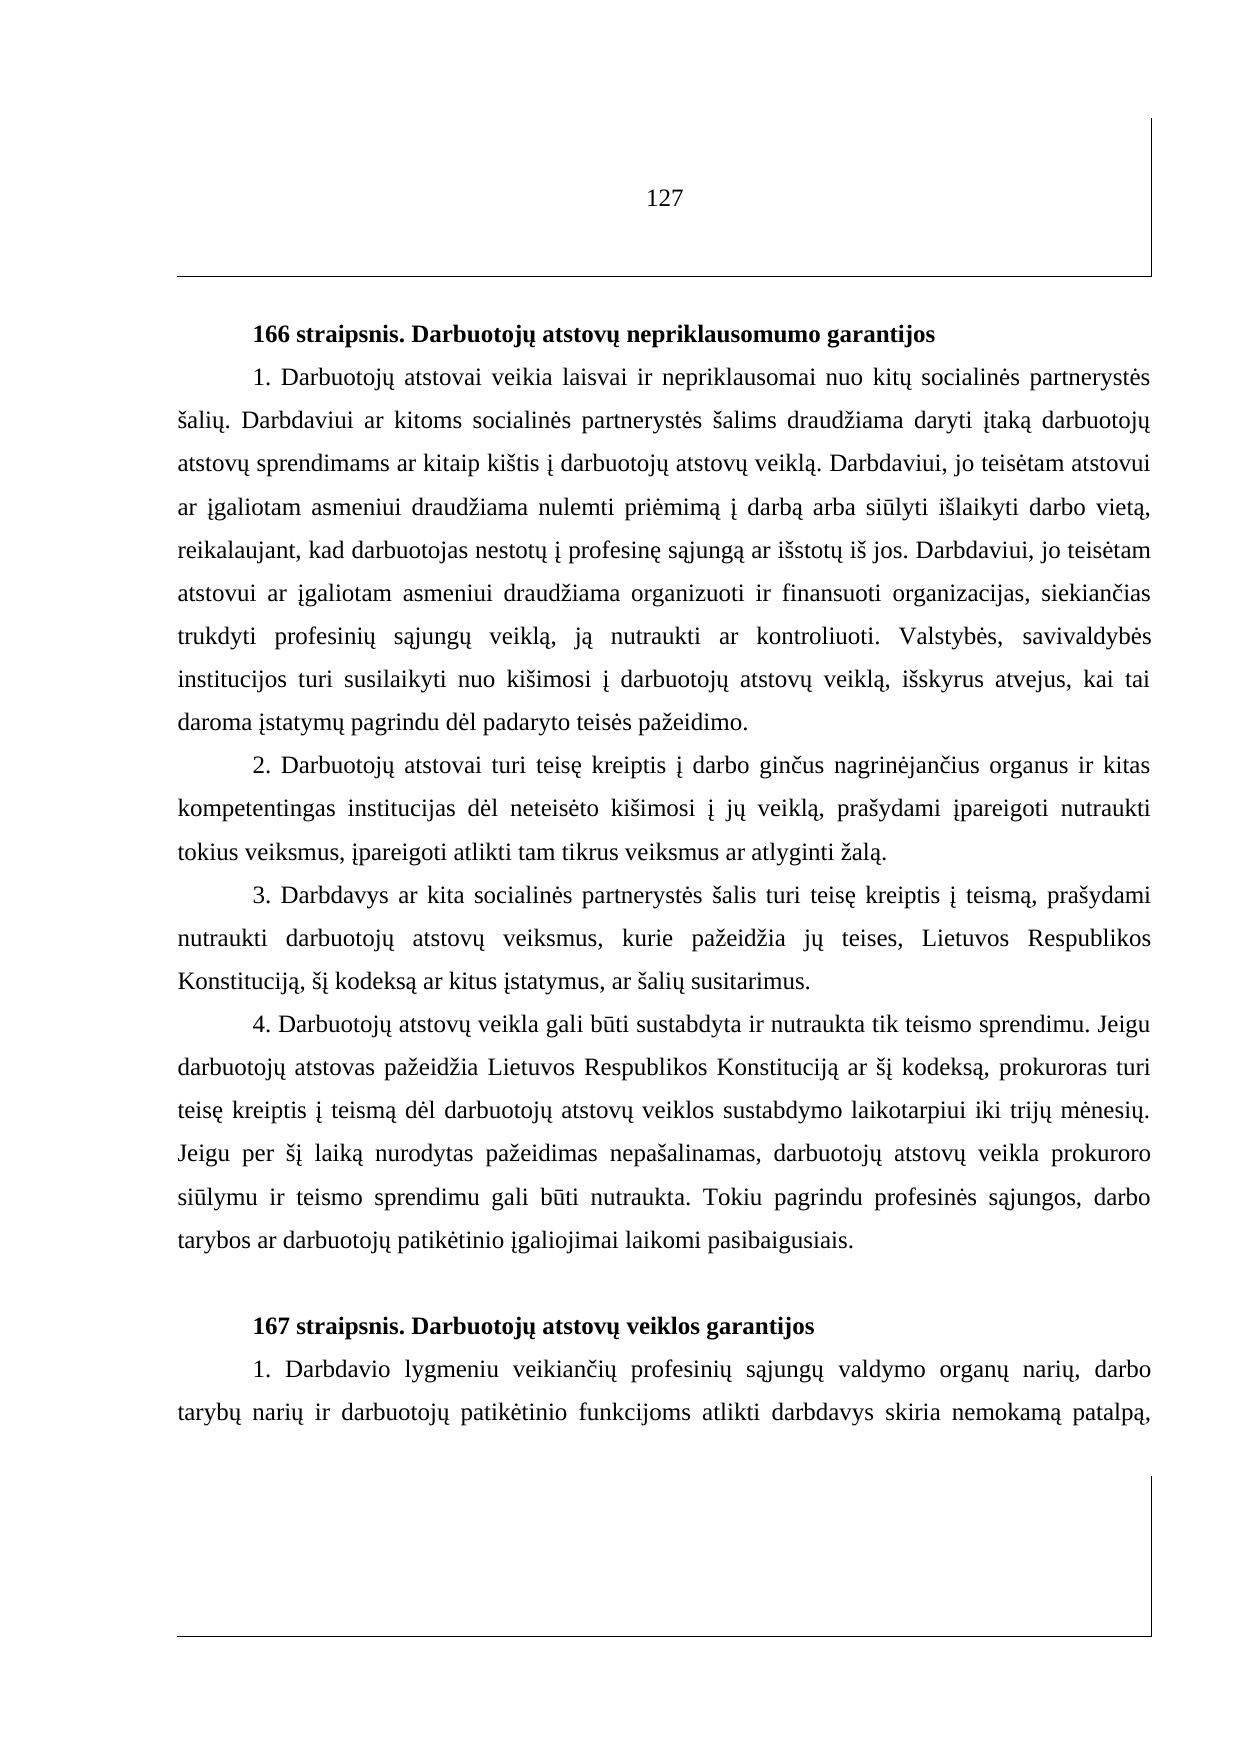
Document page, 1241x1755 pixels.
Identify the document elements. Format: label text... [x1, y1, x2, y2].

text 1. Darbuotojų atstovai veikia laisvai ir nepriklausomai nuo kitų socialinės partnerystės šalių. Darbdaviui ar kitoms socialinės partnerystės šalims draudžiama daryti įtaką darbuotojų atstovų sprendimams ar kitaip kištis į darbuotojų atstovų veiklą. Darbdaviui, jo teisėtam atstovui ar įgaliotam asmeniui draudžiama nulemti priėmimą į darbą arba siūlyti išlaikyti darbo vietą, reikalaujant, kad darbuotojas nestotų į profesinę sąjungą ar išstotų iš jos. Darbdaviui, jo teisėtam atstovui ar įgaliotam asmeniui draudžiama organizuoti ir finansuoti organizacijas, siekiančias trukdyti profesinių sąjungų veiklą, ją nutraukti ar kontroliuoti. Valstybės, savivaldybės institucijos turi susilaikyti nuo kišimosi į darbuotojų atstovų veiklą, išskyrus atvejus, kai tai daroma įstatymų pagrindu dėl padaryto teisės pažeidimo. [177, 362, 1152, 736]
text 2. Darbuotojų atstovai turi teisę kreiptis į darbo ginčus nagrinėjančius organus ir kitas kompetentingas institucijas dėl neteisėto kišimosi į jų veiklą, prašydami įpareigoti nutraukti tokius veiksmus, įpareigoti atlikti tam tikrus veiksmus ar atlyginti žalą. [177, 750, 1152, 865]
text 1. Darbdavio lygmeniu veikiančių profesinių sąjungų valdymo organų narių, darbo tarybų narių ir darbuotojų patikėtinio funkcijoms atlikti darbdavys skiria nemokamą patalpą, [177, 1354, 1152, 1426]
subtitle 167 straipsnis. Darbuotojų atstovų veiklos garantijos [177, 1311, 1152, 1340]
subtitle 166 straipsnis. Darbuotojų atstovų nepriklausomumo garantijos [177, 319, 1152, 348]
text 3. Darbdavys ar kita socialinės partnerystės šalis turi teisę kreiptis į teismą, prašydami nutraukti darbuotojų atstovų veiksmus, kurie pažeidžia jų teises, Lietuvos Respublikos Konstituciją, šį kodeksą ar kitus įstatymus, ar šalių susitarimus. [177, 880, 1152, 995]
text 4. Darbuotojų atstovų veikla gali būti sustabdyta ir nutraukta tik teismo sprendimu. Jeigu darbuotojų atstovas pažeidžia Lietuvos Respublikos Konstituciją ar šį kodeksą, prokuroras turi teisę kreiptis į teismą dėl darbuotojų atstovų veiklos sustabdymo laikotarpiui iki trijų mėnesių. Jeigu per šį laiką nurodytas pažeidimas nepašalinamas, darbuotojų atstovų veikla prokuroro siūlymu ir teismo sprendimu gali būti nutraukta. Tokiu pagrindu profesinės sąjungos, darbo tarybos ar darbuotojų patikėtinio įgaliojimai laikomi pasibaigusiais. [177, 1009, 1152, 1253]
